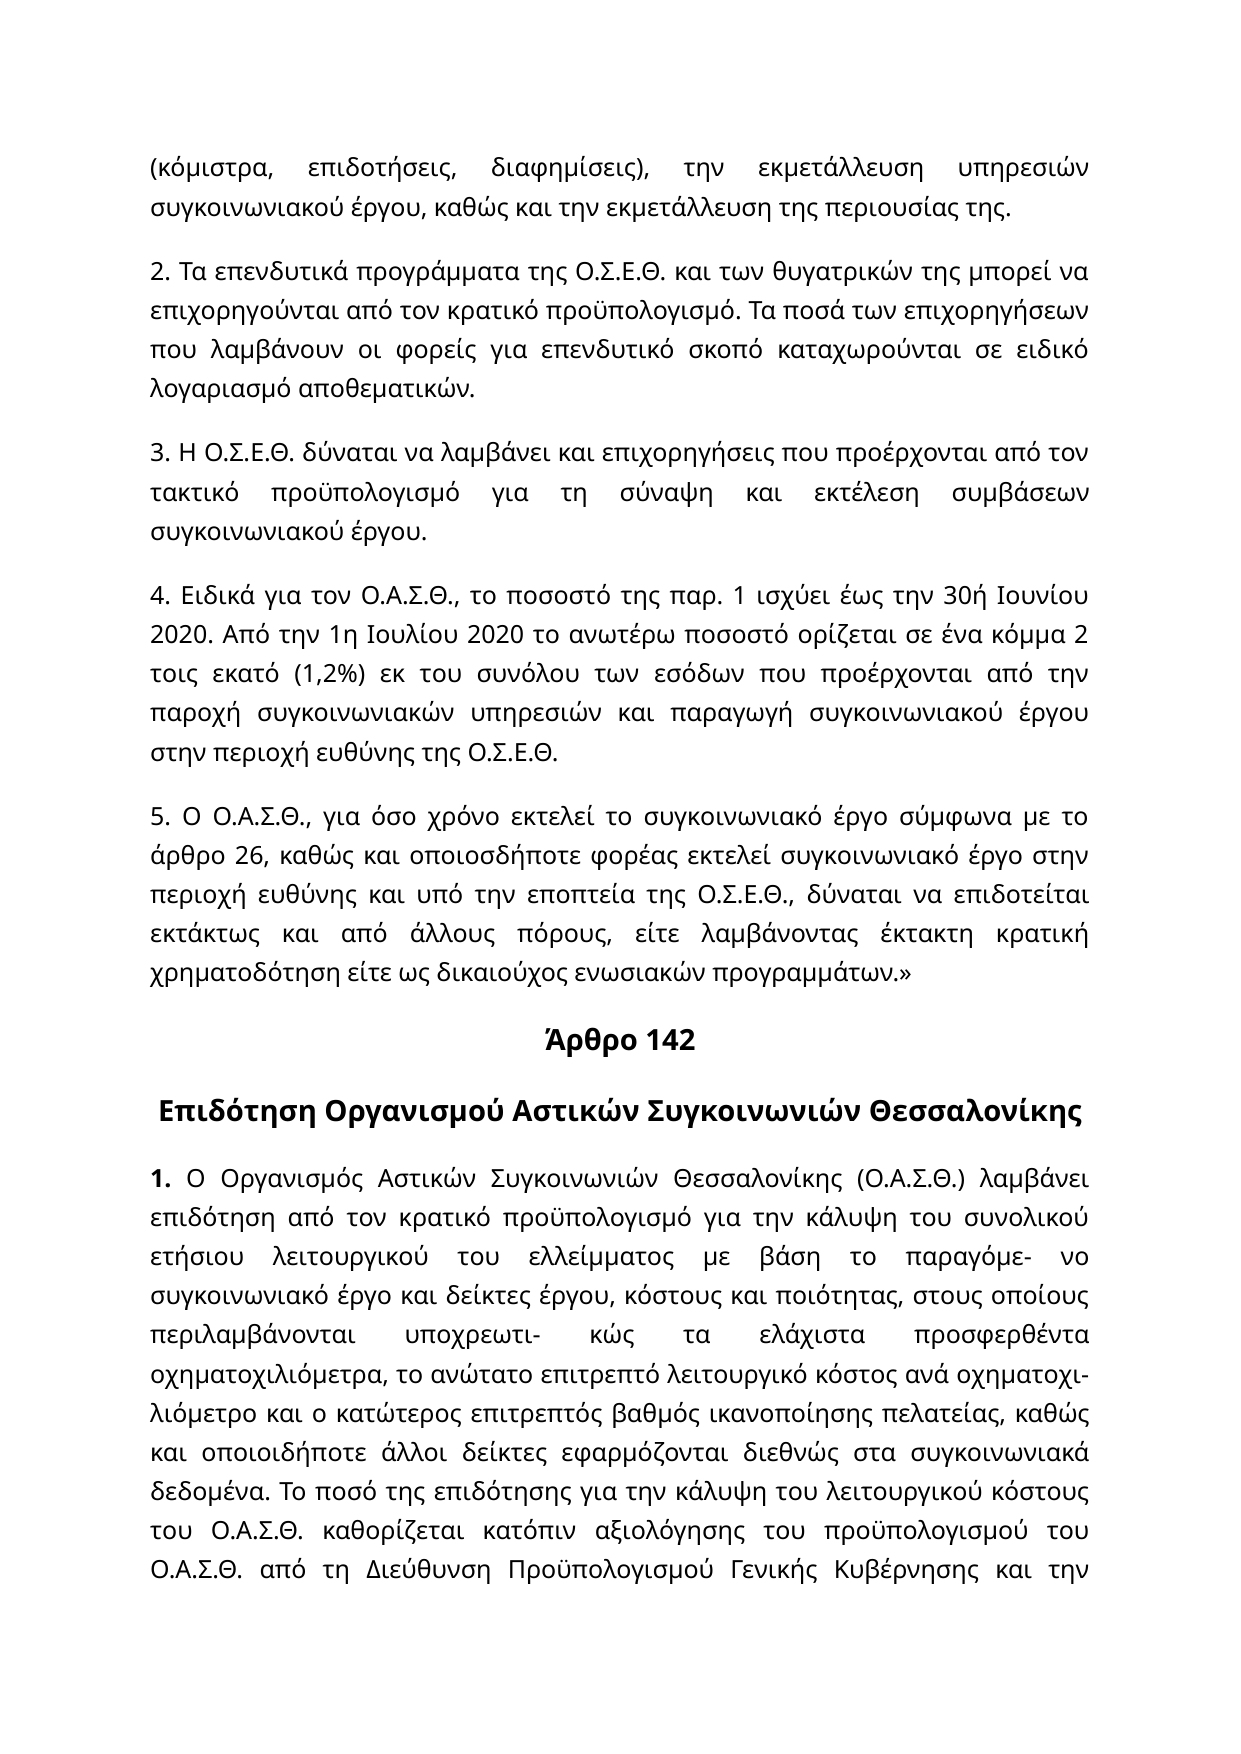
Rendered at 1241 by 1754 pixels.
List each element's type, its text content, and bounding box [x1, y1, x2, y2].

text (κόμιστρα, επιδοτήσεις, διαφημίσεις), την εκμετάλλευση υπηρεσιών συγκοινωνιακού έργου, καθώς και την εκμετάλλευση της περιουσίας της. [150, 150, 1090, 223]
text 4. Ειδικά για τον Ο.Α.Σ.Θ., το ποσοστό της παρ. 1 ισχύει έως την 30ή Ιουνίου 2020. Από την 1η Ιουλίου 2020 το ανωτέρω ποσοστό ορίζεται σε ένα κόμμα 2 τοις εκατό (1,2%) εκ του συνόλου των εσόδων που προέρχονται από την παροχή συγκοινωνιακών υπηρεσιών και παραγωγή συγκοινωνιακού έργου στην περιοχή ευθύνης της Ο.Σ.Ε.Θ. [150, 577, 1090, 768]
text 3. Η Ο.Σ.Ε.Θ. δύναται να λαμβάνει και επιχορηγήσεις που προέρχονται από τον τακτικό προϋπολογισμό για τη σύναψη και εκτέλεση συμβάσεων συγκοινωνιακού έργου. [150, 435, 1090, 547]
subtitle Άρθρο 142 [150, 1019, 1090, 1059]
text 5. Ο Ο.Α.Σ.Θ., για όσο χρόνο εκτελεί το συγκοινωνιακό έργο σύμφωνα με το άρθρο 26, καθώς και οποιοσδήποτε φορέας εκτελεί συγκοινωνιακό έργο στην περιοχή ευθύνης και υπό την εποπτεία της Ο.Σ.Ε.Θ., δύναται να επιδοτείται εκτάκτως και από άλλους πόρους, είτε λαμβάνοντας έκτακτη κρατική χρηματοδότηση είτε ως δικαιούχος ενωσιακών προγραμμάτων.» [150, 798, 1090, 989]
text 2. Τα επενδυτικά προγράμματα της Ο.Σ.Ε.Θ. και των θυγατρικών της μπορεί να επιχορηγούνται από τον κρατικό προϋπολογισμό. Τα ποσά των επιχορηγήσεων που λαμβάνουν οι φορείς για επενδυτικό σκοπό καταχωρούνται σε ειδικό λογαριασμό αποθεματικών. [150, 253, 1090, 405]
subtitle Επιδότηση Οργανισμού Αστικών Συγκοινωνιών Θεσσαλονίκης [150, 1090, 1090, 1129]
text 1. Ο Οργανισμός Αστικών Συγκοινωνιών Θεσσαλονίκης (Ο.Α.Σ.Θ.) λαμβάνει επιδότηση από τον κρατικό προϋπολογισμό για την κάλυψη του συνολικού ετήσιου λειτουργικού του ελλείμματος με βάση το παραγόμε- νο συγκοινωνιακό έργο και δείκτες έργου, κόστους και ποιότητας, στους οποίους περιλαμβάνονται υποχρεωτι- κώς τα ελάχιστα προσφερθέντα οχηματοχιλιόμετρα, το ανώτατο επιτρεπτό λειτουργικό κόστος ανά οχηματοχι- λιόμετρο και ο κατώτερος επιτρεπτός βαθμός ικανοποίησης πελατείας, καθώς και οποιοιδήποτε άλλοι δείκτες εφαρμόζονται διεθνώς στα συγκοινωνιακά δεδομένα. Το ποσό της επιδότησης για την κάλυψη του λειτουργικού κόστους του Ο.Α.Σ.Θ. καθορίζεται κατόπιν αξιολόγησης του προϋπολογισμού του Ο.Α.Σ.Θ. από τη Διεύθυνση Προϋπολογισμού Γενικής Κυβέρνησης και την [150, 1160, 1090, 1586]
